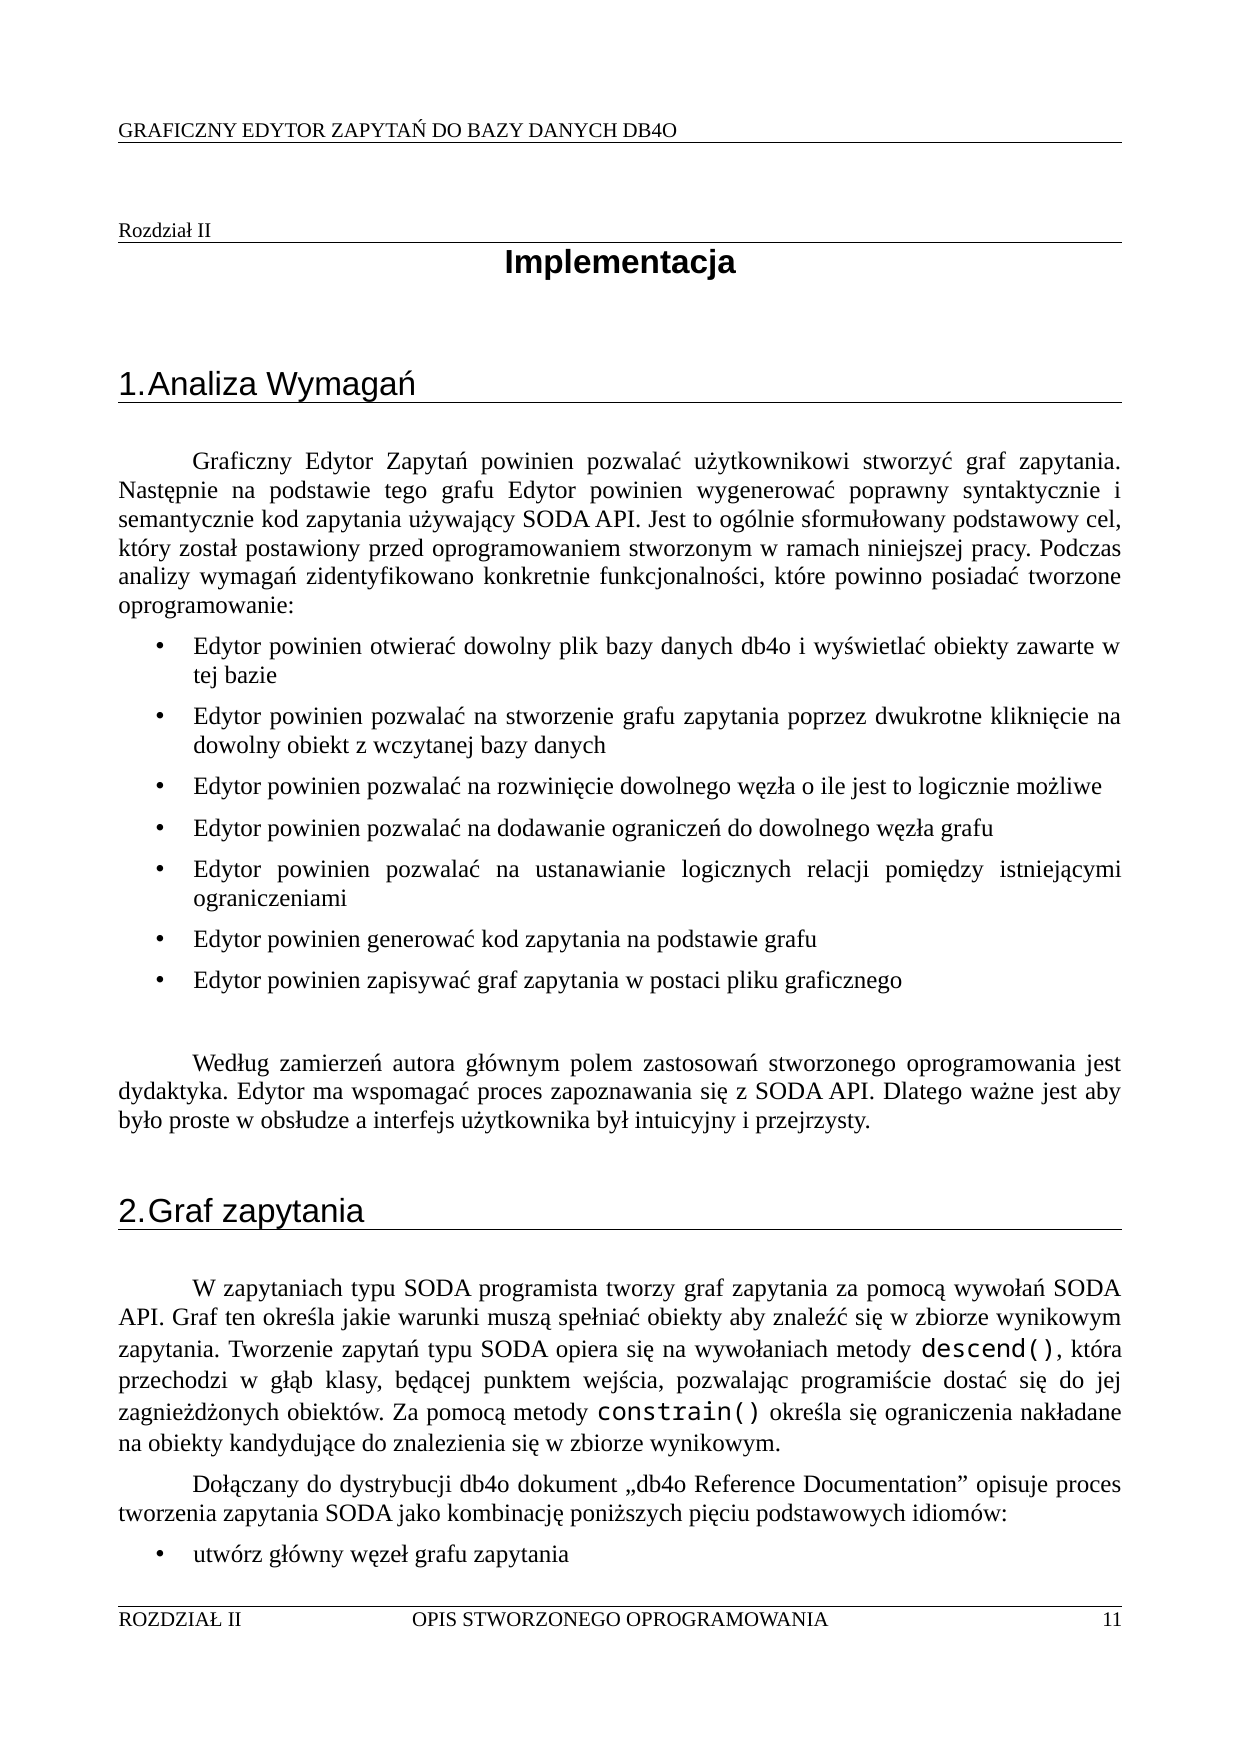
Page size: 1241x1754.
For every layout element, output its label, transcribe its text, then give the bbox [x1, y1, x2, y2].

list utwórz główny węzeł grafu zapytania [156, 1539, 1122, 1568]
list Edytor powinien pozwalać na ustanawianie logicznych relacji pomiędzy istniejącymi ograniczeniami [156, 854, 1122, 911]
text Graficzny Edytor Zapytań powinien pozwalać użytkownikowi stworzyć graf zapytania. Następnie na podstawie tego grafu Edytor powinien wygenerować poprawny syntaktycznie i semantycznie kod zapytania używający SODA API. Jest to ogólnie sformułowany podstawowy cel, który został postawiony przed oprogramowaniem stworzonym w ramach niniejszej pracy. Podczas analizy wymagań zidentyfikowano konkretnie funkcjonalności, które powinno posiadać tworzone oprogramowanie: [118, 446, 1122, 619]
list Edytor powinien otwierać dowolny plik bazy danych db4o i wyświetlać obiekty zawarte w tej bazie [156, 631, 1122, 689]
text Według zamierzeń autora głównym polem zastosowań stworzonego oprogramowania jest dydaktyka. Edytor ma wspomagać proces zapoznawania się z SODA API. Dlatego ważne jest aby było proste w obsłudze a interfejs użytkownika był intuicyjny i przejrzysty. [118, 1048, 1122, 1134]
subtitle Graf zapytania [118, 1191, 1122, 1229]
subtitle Rozdział II [118, 218, 1122, 242]
subtitle Analiza Wymagań [118, 364, 1122, 402]
text W zapytaniach typu SODA programista tworzy graf zapytania za pomocą wywołań SODA API. Graf ten określa jakie warunki muszą spełniać obiekty aby znaleźć się w zbiorze wynikowym zapytania. Tworzenie zapytań typu SODA opiera się na wywołaniach metody descend(), która przechodzi w głąb klasy, będącej punktem wejścia, pozwalając programiście dostać się do jej zagnieżdżonych obiektów. Za pomocą metody constrain() określa się ograniczenia nakładane na obiekty kandydujące do znalezienia się w zbiorze wynikowym. [118, 1273, 1122, 1457]
list Edytor powinien pozwalać na stworzenie grafu zapytania poprzez dwukrotne kliknięcie na dowolny obiekt z wczytanej bazy danych [156, 701, 1122, 759]
list Edytor powinien zapisywać graf zapytania w postaci pliku graficznego [156, 965, 1122, 994]
list Edytor powinien pozwalać na dodawanie ograniczeń do dowolnego węzła grafu [156, 813, 1122, 841]
list Edytor powinien generować kod zapytania na podstawie grafu [156, 924, 1122, 953]
text Implementacja [118, 243, 1122, 281]
text Dołączany do dystrybucji db4o dokument „db4o Reference Documentation” opisuje proces tworzenia zapytania SODA jako kombinację poniższych pięciu podstawowych idiomów: [118, 1469, 1122, 1527]
list Edytor powinien pozwalać na rozwinięcie dowolnego węzła o ile jest to logicznie możliwe [156, 771, 1122, 800]
